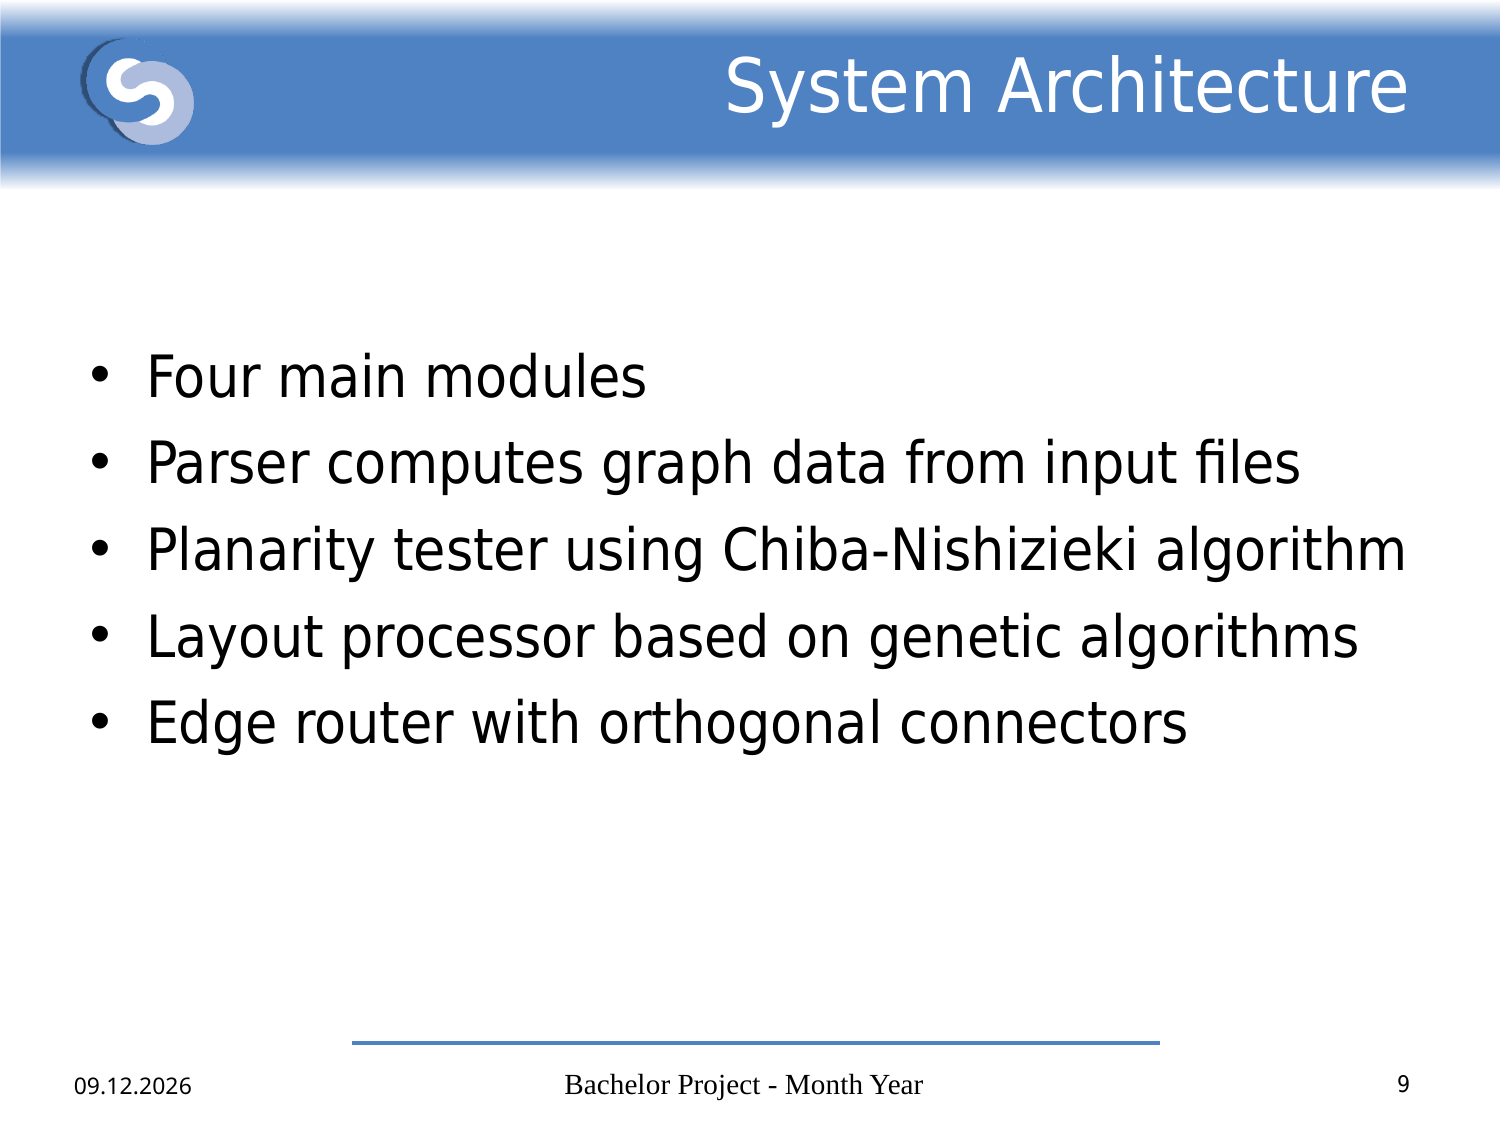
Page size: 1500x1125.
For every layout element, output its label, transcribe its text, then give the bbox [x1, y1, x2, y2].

picture [0, 0, 1500, 189]
list Four main modules Parser computes graph data from input files Planarity tester using Chiba-Nishizieki algorithm Layout processor based on genetic algorithms Edge router with orthogonal connectors [75, 213, 1426, 882]
title System Architecture [199, 11, 1425, 155]
